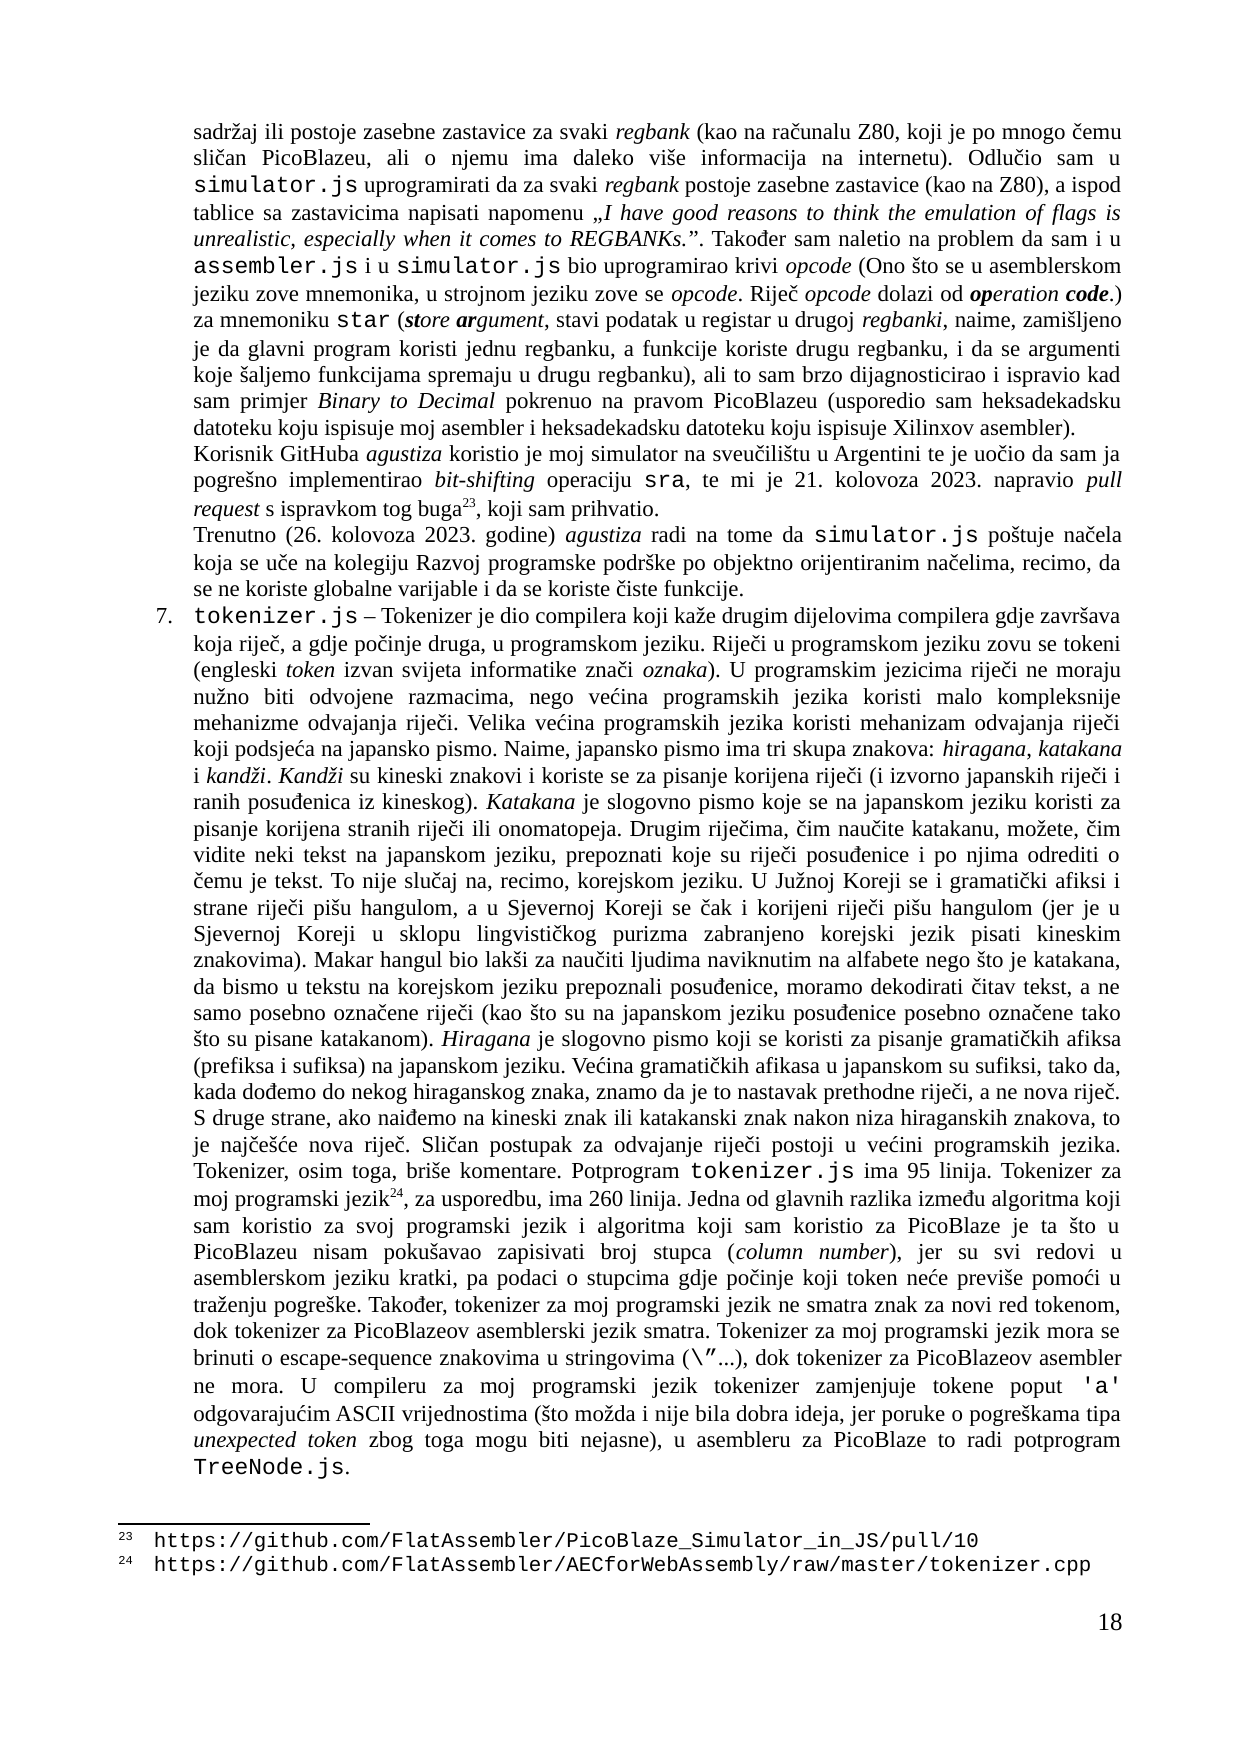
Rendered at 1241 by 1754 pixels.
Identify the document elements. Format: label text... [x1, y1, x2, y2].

list tokenizer.js – Tokenizer je dio compilera koji kaže drugim dijelovima compilera gdje završava koja riječ, a gdje počinje druga, u programskom jeziku. Riječi u programskom jeziku zovu se tokeni (engleski token izvan svijeta informatike znači oznaka). U programskim jezicima riječi ne moraju nužno biti odvojene razmacima, nego većina programskih jezika koristi malo kompleksnije mehanizme odvajanja riječi. Velika većina programskih jezika koristi mehanizam odvajanja riječi koji podsjeća na japansko pismo. Naime, japansko pismo ima tri skupa znakova: hiragana, katakana i kandži. Kandži su kineski znakovi i koriste se za pisanje korijena riječi (i izvorno japanskih riječi i ranih posuđenica iz kineskog). Katakana je slogovno pismo koje se na japanskom jeziku koristi za pisanje korijena stranih riječi ili onomatopeja. Drugim riječima, čim naučite katakanu, možete, čim vidite neki tekst na japanskom jeziku, prepoznati koje su riječi posuđenice i po njima odrediti o čemu je tekst. To nije slučaj na, recimo, korejskom jeziku. U Južnoj Koreji se i gramatički afiksi i strane riječi pišu hangulom, a u Sjevernoj Koreji se čak i korijeni riječi pišu hangulom (jer je u Sjevernoj Koreji u sklopu lingvističkog purizma zabranjeno korejski jezik pisati kineskim znakovima). Makar hangul bio lakši za naučiti ljudima naviknutim na alfabete nego što je katakana, da bismo u tekstu na korejskom jeziku prepoznali posuđenice, moramo dekodirati čitav tekst, a ne samo posebno označene riječi (kao što su na japanskom jeziku posuđenice posebno označene tako što su pisane katakanom). Hiragana je slogovno pismo koji se koristi za pisanje gramatičkih afiksa (prefiksa i sufiksa) na japanskom jeziku. Većina gramatičkih afikasa u japanskom su sufiksi, tako da, kada dođemo do nekog hiraganskog znaka, znamo da je to nastavak prethodne riječi, a ne nova riječ. S druge strane, ako naiđemo na kineski znak ili katakanski znak nakon niza hiraganskih znakova, to je najčešće nova riječ. Sličan postupak za odvajanje riječi postoji u većini programskih jezika. Tokenizer, osim toga, briše komentare. Potprogram tokenizer.js ima 95 linija. Tokenizer za moj programski jezik, za usporedbu, ima 260 linija. Jedna od glavnih razlika između algoritma koji sam koristio za svoj programski jezik i algoritma koji sam koristio za PicoBlaze je ta što u PicoBlazeu nisam pokušavao zapisivati broj stupca (column number), jer su svi redovi u asemblerskom jeziku kratki, pa podaci o stupcima gdje počinje koji token neće previše pomoći u traženju pogreške. Također, tokenizer za moj programski jezik ne smatra znak za novi red tokenom, dok tokenizer za PicoBlazeov asemblerski jezik smatra. Tokenizer za moj programski jezik mora se brinuti o escape-sequence znakovima u stringovima (\”...), dok tokenizer za PicoBlazeov asembler ne mora. U compileru za moj programski jezik tokenizer zamjenjuje tokene poput 'a' odgovarajućim ASCII vrijednostima (što možda i nije bila dobra ideja, jer poruke o pogreškama tipa unexpected token zbog toga mogu biti nejasne), u asembleru za PicoBlaze to radi potprogram TreeNode.js. [156, 602, 1122, 1481]
text sadržaj ili postoje zasebne zastavice za svaki regbank (kao na računalu Z80, koji je po mnogo čemu sličan PicoBlazeu, ali o njemu ima daleko više informacija na internetu). Odlučio sam u simulator.js uprogramirati da za svaki regbank postoje zasebne zastavice (kao na Z80), a ispod tablice sa zastavicima napisati napomenu „I have good reasons to think the emulation of flags is unrealistic, especially when it comes to REGBANKs.”. Također sam naletio na problem da sam i u assembler.js i u simulator.js bio uprogramirao krivi opcode (Ono što se u asemblerskom jeziku zove mnemonika, u strojnom jeziku zove se opcode. Riječ opcode dolazi od operation code.) za mnemoniku star (store argument, stavi podatak u registar u drugoj regbanki, naime, zamišljeno je da glavni program koristi jednu regbanku, a funkcije koriste drugu regbanku, i da se argumenti koje šaljemo funkcijama spremaju u drugu regbanku), ali to sam brzo dijagnosticirao i ispravio kad sam primjer Binary to Decimal pokrenuo na pravom PicoBlazeu (usporedio sam heksadekadsku datoteku koju ispisuje moj asembler i heksadekadsku datoteku koju ispisuje Xilinxov asembler). [193, 118, 1122, 440]
text https://github.com/FlatAssembler/PicoBlaze_Simulator_in_JS/pull/10 [118, 1530, 1122, 1554]
list https://github.com/FlatAssembler/AECforWebAssembly/raw/master/tokenizer.cpp [118, 1554, 1122, 1578]
text Korisnik GitHuba agustiza koristio je moj simulator na sveučilištu u Argentini te je uočio da sam ja pogrešno implementirao bit-shifting operaciju sra, te mi je 21. kolovoza 2023. napravio pull request s ispravkom tog buga, koji sam prihvatio. [193, 440, 1122, 521]
text Trenutno (26. kolovoza 2023. godine) agustiza radi na tome da simulator.js poštuje načela koja se uče na kolegiju Razvoj programske podrške po objektno orijentiranim načelima, recimo, da se ne koriste globalne varijable i da se koriste čiste funkcije. [193, 521, 1122, 602]
